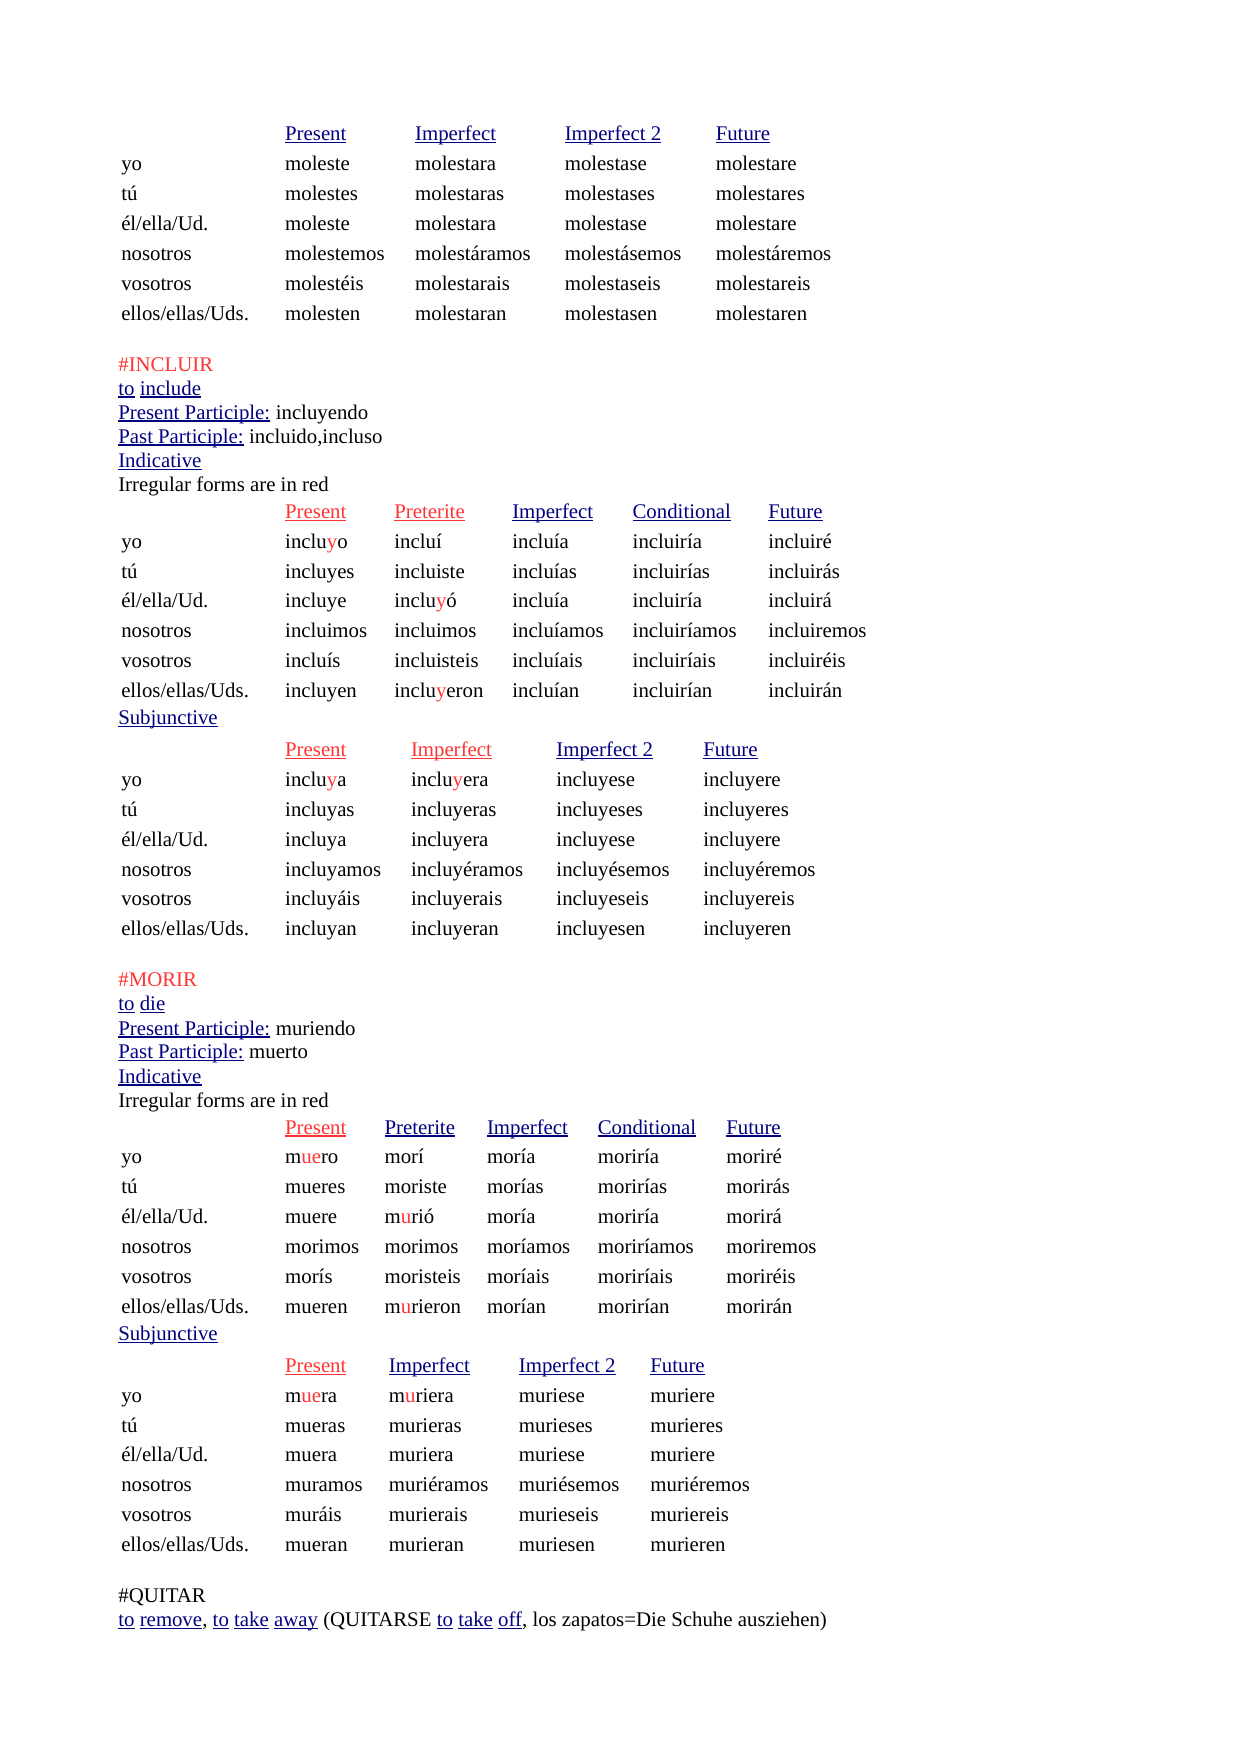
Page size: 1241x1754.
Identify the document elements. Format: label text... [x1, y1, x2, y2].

table_cell incluyere [700, 824, 850, 853]
table_header Imperfect 2 [553, 734, 700, 764]
table_header Preterite [391, 496, 509, 526]
text Past Participle: muerto [118, 1039, 1122, 1063]
table_cell muriereis [647, 1499, 782, 1529]
table_cell mueren [282, 1291, 381, 1321]
table_cell incluyeses [553, 794, 700, 824]
table_cell morimos [282, 1231, 381, 1261]
table_header Imperfect 2 [562, 118, 713, 148]
table_cell molestase [562, 208, 713, 238]
text Subjunctive [118, 1321, 1122, 1345]
table_cell moriríamos [595, 1231, 723, 1261]
table_header Future [723, 1112, 847, 1142]
table_cell molestare [713, 208, 867, 238]
table_cell muera [282, 1440, 386, 1469]
table_cell molestaras [412, 178, 562, 208]
table_cell moriría [595, 1142, 723, 1171]
table_header Conditional [595, 1112, 723, 1142]
table_cell incluiríais [630, 645, 765, 675]
table_header Present [282, 496, 391, 526]
table_cell yo [118, 526, 282, 556]
table_header [118, 1112, 282, 1142]
table_cell moleste [282, 208, 412, 238]
table_cell incluimos [391, 615, 509, 645]
table_cell incluirías [630, 556, 765, 586]
table_cell molestasen [562, 298, 713, 327]
table_cell incluirían [630, 675, 765, 705]
table_header Future [700, 734, 850, 764]
table_cell tú [118, 1171, 282, 1201]
table_cell él/ella/Ud. [118, 586, 282, 615]
table_cell morís [282, 1261, 381, 1291]
table_cell moriste [381, 1171, 484, 1201]
table_cell tú [118, 556, 282, 586]
table_cell incluirás [765, 556, 898, 586]
text to include [118, 376, 1122, 399]
table_cell incluías [509, 556, 629, 586]
table_cell tú [118, 178, 282, 208]
table_cell incluya [282, 824, 408, 853]
table_cell murieres [647, 1410, 782, 1439]
table_header [118, 1350, 282, 1380]
table_cell vosotros [118, 645, 282, 675]
table_cell incluyó [391, 586, 509, 615]
table_cell incluyésemos [553, 854, 700, 883]
table_cell molestara [412, 148, 562, 178]
table_cell incluyeres [700, 794, 850, 824]
table_cell morirá [723, 1201, 847, 1231]
table_cell morirías [595, 1171, 723, 1201]
text to die [118, 991, 1122, 1015]
table_cell yo [118, 148, 282, 178]
table_cell molestemos [282, 238, 412, 268]
table_cell muráis [282, 1499, 386, 1529]
table_cell incluyerais [408, 884, 553, 913]
table_cell incluyera [408, 764, 553, 794]
table_cell morirás [723, 1171, 847, 1201]
table_cell molestara [412, 208, 562, 238]
table_cell moleste [282, 148, 412, 178]
table_cell incluiremos [765, 615, 898, 645]
table_cell nosotros [118, 238, 282, 268]
text Irregular forms are in red [118, 1088, 1122, 1112]
table_cell incluirán [765, 675, 898, 705]
text #INCLUIR [118, 351, 1122, 376]
table_cell nosotros [118, 1231, 282, 1261]
table_cell incluiré [765, 526, 898, 556]
table_cell mueran [282, 1529, 386, 1559]
table_cell incluiréis [765, 645, 898, 675]
table_cell incluían [509, 675, 629, 705]
table_cell incluyas [282, 794, 408, 824]
table_header Future [765, 496, 898, 526]
table_cell mueres [282, 1171, 381, 1201]
table_header Future [713, 118, 867, 148]
table_header Imperfect [386, 1350, 516, 1380]
table_header Imperfect [408, 734, 553, 764]
table_cell incluyese [553, 824, 700, 853]
table_cell moría [484, 1142, 595, 1171]
table_cell incluyese [553, 764, 700, 794]
table_cell muriéremos [647, 1469, 782, 1499]
table_cell muriere [647, 1440, 782, 1469]
table_cell muera [282, 1380, 386, 1409]
table_cell molestes [282, 178, 412, 208]
table_cell incluís [282, 645, 391, 675]
table_cell moríamos [484, 1231, 595, 1261]
table_cell muriera [386, 1380, 516, 1409]
table_cell ellos/ellas/Uds. [118, 1529, 282, 1559]
table_cell morirán [723, 1291, 847, 1321]
table_cell él/ella/Ud. [118, 824, 282, 853]
table_cell incluyo [282, 526, 391, 556]
table_cell moría [484, 1201, 595, 1231]
table_cell morí [381, 1142, 484, 1171]
table_cell incluíamos [509, 615, 629, 645]
table_cell tú [118, 1410, 282, 1439]
table_cell moríais [484, 1261, 595, 1291]
table_cell molestare [713, 148, 867, 178]
text Indicative [118, 448, 1122, 472]
table_cell yo [118, 1142, 282, 1171]
table_cell incluí [391, 526, 509, 556]
table_cell yo [118, 1380, 282, 1409]
table_cell incluyan [282, 913, 408, 943]
table_cell muriesen [516, 1529, 647, 1559]
table_cell incluiría [630, 526, 765, 556]
table_cell murieseis [516, 1499, 647, 1529]
table_cell incluyera [408, 824, 553, 853]
table_header Present [282, 734, 408, 764]
table_cell molestareis [713, 268, 867, 297]
table_header Imperfect [484, 1112, 595, 1142]
table_cell vosotros [118, 1499, 282, 1529]
table_cell muriera [386, 1440, 516, 1469]
table_cell molestases [562, 178, 713, 208]
table_cell muriese [516, 1440, 647, 1469]
text #QUITAR [118, 1583, 1122, 1607]
table_cell molestáramos [412, 238, 562, 268]
table_cell yo [118, 764, 282, 794]
table_cell molestase [562, 148, 713, 178]
table_cell morías [484, 1171, 595, 1201]
table_cell incluiría [630, 586, 765, 615]
table_cell molestásemos [562, 238, 713, 268]
table_cell incluyáis [282, 884, 408, 913]
table_cell incluyeras [408, 794, 553, 824]
table_cell mueras [282, 1410, 386, 1439]
table_cell moriré [723, 1142, 847, 1171]
table_cell incluye [282, 586, 391, 615]
table_cell molestaseis [562, 268, 713, 297]
table_cell muriere [647, 1380, 782, 1409]
table_cell nosotros [118, 615, 282, 645]
table_cell incluirá [765, 586, 898, 615]
table_cell incluyes [282, 556, 391, 586]
table_cell molestares [713, 178, 867, 208]
table_cell muero [282, 1142, 381, 1171]
table_header Imperfect 2 [516, 1350, 647, 1380]
table_cell muriese [516, 1380, 647, 1409]
table_cell murieses [516, 1410, 647, 1439]
table_cell moristeis [381, 1261, 484, 1291]
text Present Participle: incluyendo [118, 399, 1122, 424]
text Present Participle: muriendo [118, 1015, 1122, 1039]
table_cell murierais [386, 1499, 516, 1529]
table_header Future [647, 1350, 782, 1380]
table_cell molestarais [412, 268, 562, 297]
table_header [118, 734, 282, 764]
text to remove, to take away (QUITARSE to take off, los zapatos=Die Schuhe ausziehen) [118, 1607, 1122, 1631]
table_cell molestaren [713, 298, 867, 327]
table_cell molestaran [412, 298, 562, 327]
table_cell moriréis [723, 1261, 847, 1291]
text Past Participle: incluido,incluso [118, 424, 1122, 448]
table_cell moriríais [595, 1261, 723, 1291]
table_cell morimos [381, 1231, 484, 1261]
table_cell morían [484, 1291, 595, 1321]
text Indicative [118, 1063, 1122, 1088]
table_cell él/ella/Ud. [118, 1201, 282, 1231]
table_cell muramos [282, 1469, 386, 1499]
table_header Preterite [381, 1112, 484, 1142]
table_cell muriéramos [386, 1469, 516, 1499]
table_cell murieras [386, 1410, 516, 1439]
table_cell incluyeren [700, 913, 850, 943]
table_cell ellos/ellas/Uds. [118, 298, 282, 327]
table_header Imperfect [412, 118, 562, 148]
table_cell vosotros [118, 268, 282, 297]
table_cell incluía [509, 586, 629, 615]
table_header Conditional [630, 496, 765, 526]
table_cell tú [118, 794, 282, 824]
table_cell incluyesen [553, 913, 700, 943]
text Subjunctive [118, 705, 1122, 729]
table_cell ellos/ellas/Uds. [118, 675, 282, 705]
text Irregular forms are in red [118, 472, 1122, 496]
table_cell murieron [381, 1291, 484, 1321]
table_cell incluyeron [391, 675, 509, 705]
table_header Imperfect [509, 496, 629, 526]
table_cell murió [381, 1201, 484, 1231]
table_cell incluyere [700, 764, 850, 794]
table_header Present [282, 1112, 381, 1142]
table_cell incluimos [282, 615, 391, 645]
table_cell morirían [595, 1291, 723, 1321]
table_header [118, 118, 282, 148]
table_cell moriremos [723, 1231, 847, 1261]
table_cell incluía [509, 526, 629, 556]
table_cell ellos/ellas/Uds. [118, 1291, 282, 1321]
table_cell incluyeran [408, 913, 553, 943]
table_cell incluiste [391, 556, 509, 586]
table_cell murieran [386, 1529, 516, 1559]
table_header Present [282, 1350, 386, 1380]
table_cell muere [282, 1201, 381, 1231]
table_cell vosotros [118, 1261, 282, 1291]
table_header [118, 496, 282, 526]
table_cell incluiríamos [630, 615, 765, 645]
table_cell molestéis [282, 268, 412, 297]
table_cell incluyamos [282, 854, 408, 883]
table_cell incluyen [282, 675, 391, 705]
table_cell muriésemos [516, 1469, 647, 1499]
table_cell molesten [282, 298, 412, 327]
table_cell incluíais [509, 645, 629, 675]
table_cell incluyereis [700, 884, 850, 913]
table_cell incluyéramos [408, 854, 553, 883]
table_header Present [282, 118, 412, 148]
table_cell vosotros [118, 884, 282, 913]
table_cell incluyeseis [553, 884, 700, 913]
table_cell molestáremos [713, 238, 867, 268]
table_cell él/ella/Ud. [118, 208, 282, 238]
text #MORIR [118, 967, 1122, 991]
table_cell murieren [647, 1529, 782, 1559]
table_cell moriría [595, 1201, 723, 1231]
table_cell nosotros [118, 854, 282, 883]
table_cell él/ella/Ud. [118, 1440, 282, 1469]
table_cell nosotros [118, 1469, 282, 1499]
table_cell incluyéremos [700, 854, 850, 883]
table_cell incluisteis [391, 645, 509, 675]
table_cell incluya [282, 764, 408, 794]
table_cell ellos/ellas/Uds. [118, 913, 282, 943]
